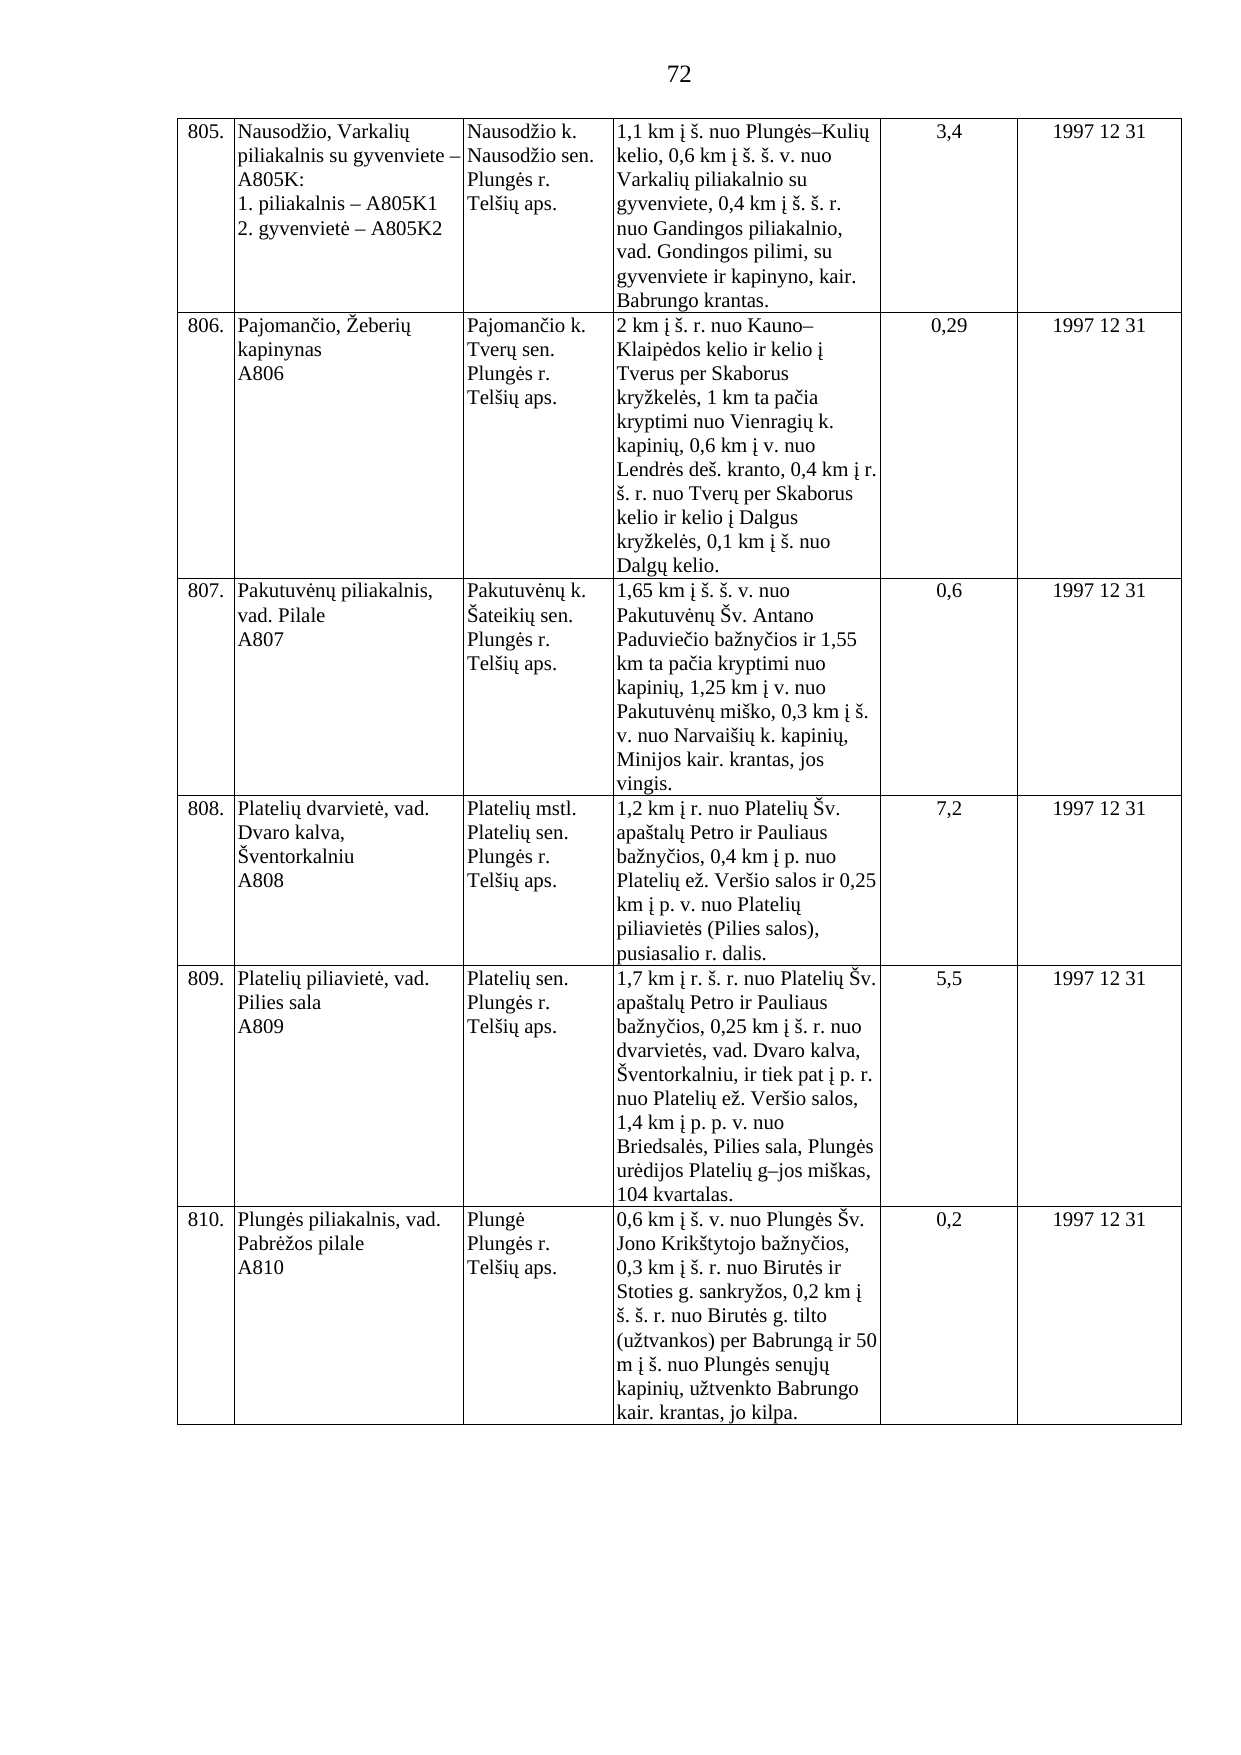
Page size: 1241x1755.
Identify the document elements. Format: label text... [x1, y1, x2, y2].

table_cell 807. [178, 579, 234, 795]
table_cell 809. [178, 966, 234, 1206]
table_cell 0,2 [881, 1207, 1017, 1424]
table_cell 808. [178, 796, 234, 964]
table_cell 805. [178, 119, 234, 312]
table_cell Platelių piliavietė, vad. Pilies sala A809 [235, 966, 463, 1206]
table_cell Nausodžio k. Nausodžio sen. Plungės r. Telšių aps. [464, 119, 613, 312]
table_cell 5,5 [881, 966, 1017, 1206]
table_cell Platelių sen. Plungės r. Telšių aps. [464, 966, 613, 1206]
table_cell 3,4 [881, 119, 1017, 312]
table_cell 0,29 [881, 313, 1017, 577]
table_cell Nausodžio, Varkalių piliakalnis su gyvenviete – A805K: 1. piliakalnis – A805K1 2. gyvenvietė – A805K2 [235, 119, 463, 312]
table_cell Plungės piliakalnis, vad. Pabrėžos pilale A810 [235, 1207, 463, 1424]
table_cell Pajomančio k. Tverų sen. Plungės r. Telšių aps. [464, 313, 613, 577]
table_cell 806. [178, 313, 234, 577]
table_cell Plungė Plungės r. Telšių aps. [464, 1207, 613, 1424]
table_cell 0,6 [881, 579, 1017, 795]
table_cell 7,2 [881, 796, 1017, 964]
table_cell Pakutuvėnų k. Šateikių sen. Plungės r. Telšių aps. [464, 579, 613, 795]
table_cell Platelių mstl. Platelių sen. Plungės r. Telšių aps. [464, 796, 613, 964]
table_cell Pajomančio, Žeberių kapinynas A806 [235, 313, 463, 577]
table_cell 2 km į š. r. nuo Kauno–Klaipėdos kelio ir kelio į Tverus per Skaborus kryžkelės, 1 km ta pačia kryptimi nuo Vienragių k. kapinių, 0,6 km į v. nuo Lendrės deš. kranto, 0,4 km į r. š. r. nuo Tverų per Skaborus kelio ir kelio į Dalgus kryžkelės, 0,1 km į š. nuo Dalgų kelio. [614, 313, 880, 577]
table_cell 1,2 km į r. nuo Platelių Šv. apaštalų Petro ir Pauliaus bažnyčios, 0,4 km į p. nuo Platelių ež. Veršio salos ir 0,25 km į p. v. nuo Platelių piliavietės (Pilies salos), pusiasalio r. dalis. [614, 796, 880, 964]
table_cell 1997 12 31 [1018, 966, 1181, 1206]
table_cell 1,65 km į š. š. v. nuo Pakutuvėnų Šv. Antano Paduviečio bažnyčios ir 1,55 km ta pačia kryptimi nuo kapinių, 1,25 km į v. nuo Pakutuvėnų miško, 0,3 km į š. v. nuo Narvaišių k. kapinių, Minijos kair. krantas, jos vingis. [614, 579, 880, 795]
table_cell 1997 12 31 [1018, 579, 1181, 795]
table_cell 1,7 km į r. š. r. nuo Platelių Šv. apaštalų Petro ir Pauliaus bažnyčios, 0,25 km į š. r. nuo dvarvietės, vad. Dvaro kalva, Šventorkalniu, ir tiek pat į p. r. nuo Platelių ež. Veršio salos, 1,4 km į p. p. v. nuo Briedsalės, Pilies sala, Plungės urėdijos Platelių g–jos miškas, 104 kvartalas. [614, 966, 880, 1206]
table_cell 1997 12 31 [1018, 1207, 1181, 1424]
table_cell 1997 12 31 [1018, 796, 1181, 964]
table_cell 810. [178, 1207, 234, 1424]
table_cell 1997 12 31 [1018, 119, 1181, 312]
table_cell Pakutuvėnų piliakalnis, vad. Pilale A807 [235, 579, 463, 795]
table_cell 1,1 km į š. nuo Plungės–Kulių kelio, 0,6 km į š. š. v. nuo Varkalių piliakalnio su gyvenviete, 0,4 km į š. š. r. nuo Gandingos piliakalnio, vad. Gondingos pilimi, su gyvenviete ir kapinyno, kair. Babrungo krantas. [614, 119, 880, 312]
table_cell 1997 12 31 [1018, 313, 1181, 577]
table_cell Platelių dvarvietė, vad. Dvaro kalva, Šventorkalniu A808 [235, 796, 463, 964]
table_cell 0,6 km į š. v. nuo Plungės Šv. Jono Krikštytojo bažnyčios, 0,3 km į š. r. nuo Birutės ir Stoties g. sankryžos, 0,2 km į š. š. r. nuo Birutės g. tilto (užtvankos) per Babrungą ir 50 m į š. nuo Plungės senųjų kapinių, užtvenkto Babrungo kair. krantas, jo kilpa. [614, 1207, 880, 1424]
